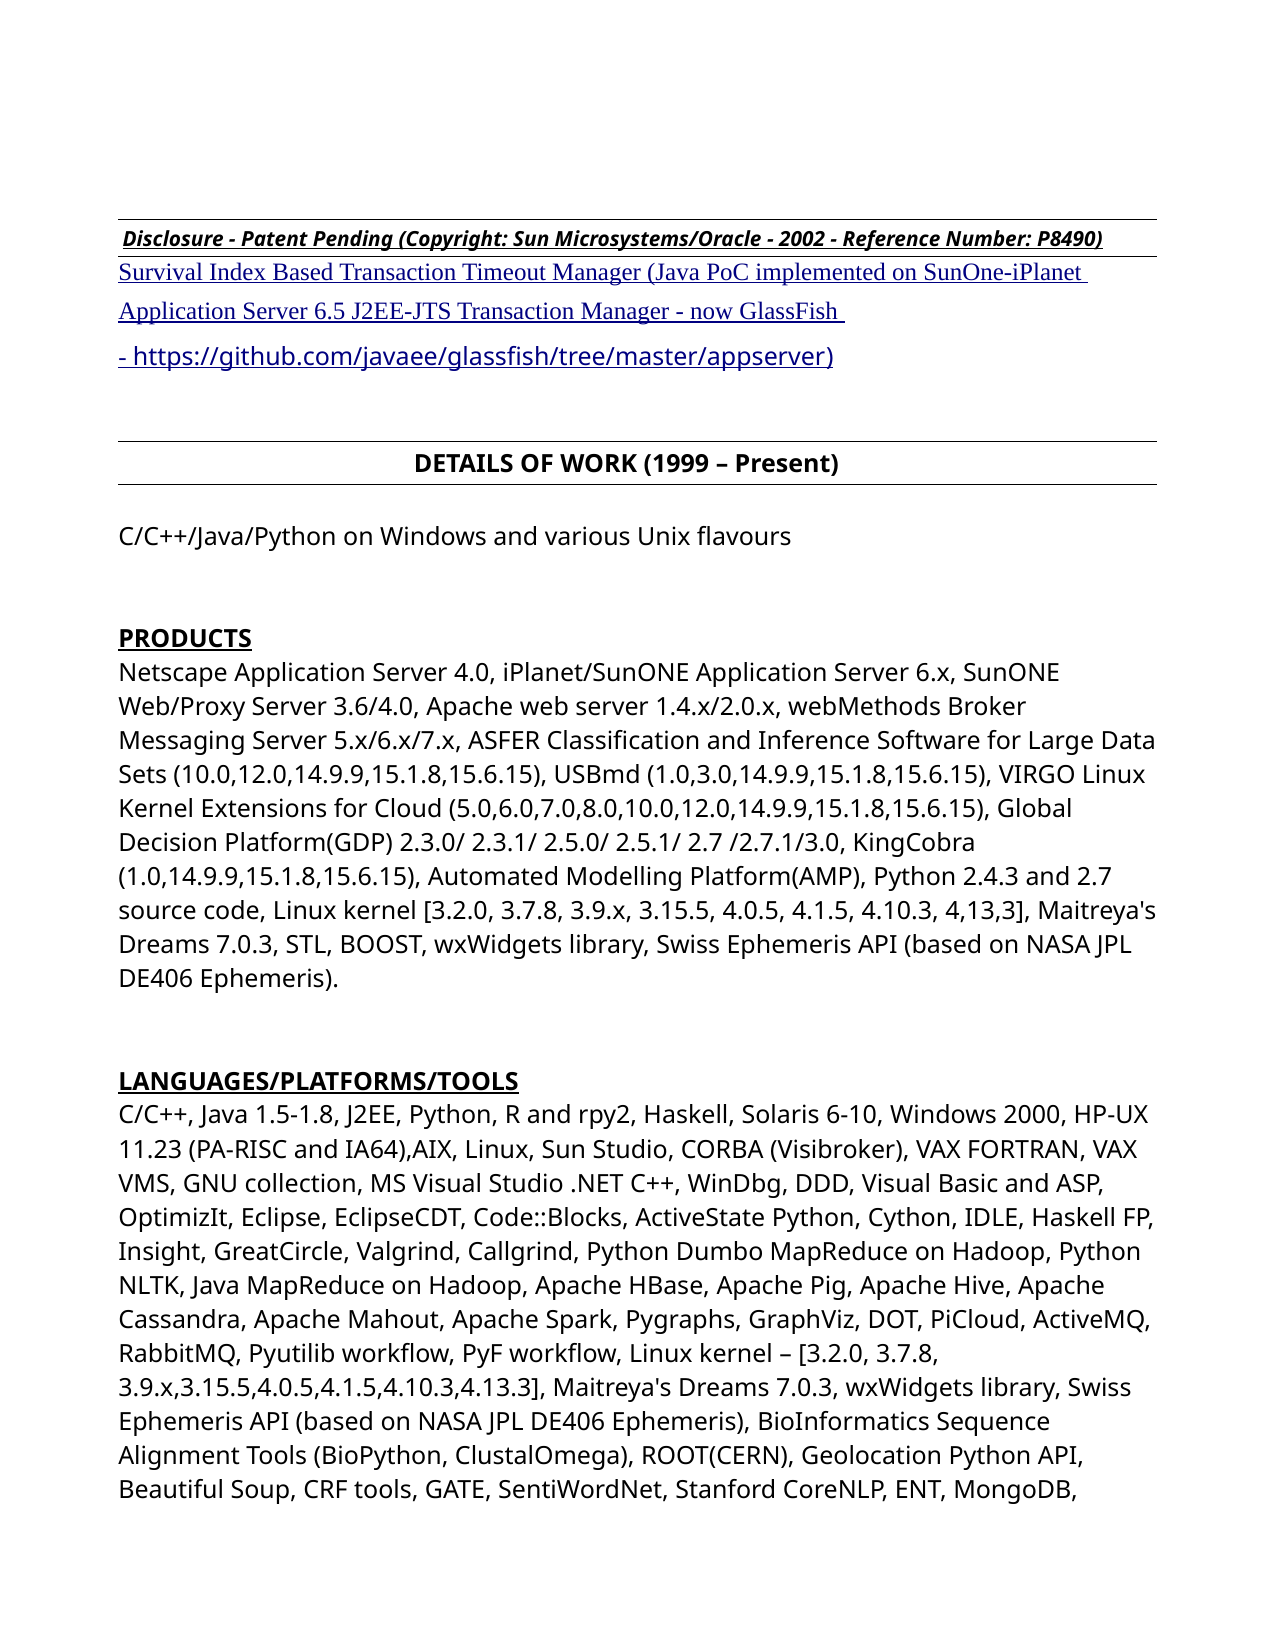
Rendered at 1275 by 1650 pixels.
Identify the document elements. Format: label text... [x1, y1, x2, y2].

text Netscape Application Server 4.0, iPlanet/SunONE Application Server 6.x, SunONE Web/Proxy Server 3.6/4.0, Apache web server 1.4.x/2.0.x, webMethods Broker Messaging Server 5.x/6.x/7.x, ASFER Classification and Inference Software for Large Data Sets (10.0,12.0,14.9.9,15.1.8,15.6.15), USBmd (1.0,3.0,14.9.9,15.1.8,15.6.15), VIRGO Linux Kernel Extensions for Cloud (5.0,6.0,7.0,8.0,10.0,12.0,14.9.9,15.1.8,15.6.15), Global Decision Platform(GDP) 2.3.0/ 2.3.1/ 2.5.0/ 2.5.1/ 2.7 /2.7.1/3.0, KingCobra (1.0,14.9.9,15.1.8,15.6.15), Automated Modelling Platform(AMP), Python 2.4.3 and 2.7 source code, Linux kernel [3.2.0, 3.7.8, 3.9.x, 3.15.5, 4.0.5, 4.1.5, 4.10.3, 4,13,3], Maitreya's Dreams 7.0.3, STL, BOOST, wxWidgets library, Swiss Ephemeris API (based on NASA JPL DE406 Ephemeris). [118, 654, 1157, 995]
text Disclosure - Patent Pending (Copyright: Sun Microsystems/Oracle - 2002 - Reference Number: P8490) [118, 220, 1157, 256]
text C/C++/Java/Python on Windows and various Unix flavours [118, 518, 1157, 552]
text LANGUAGES/PLATFORMS/TOOLS [118, 1063, 1157, 1097]
text DETAILS OF WORK (1999 – Present) [118, 442, 1157, 484]
text PRODUCTS [118, 620, 1157, 654]
text Survival Index Based Transaction Timeout Manager (Java PoC implemented on SunOne-iPlanet Application Server 6.5 J2EE-JTS Transaction Manager - now GlassFish - https://github.com/javaee/glassfish/tree/master/appserver) [118, 257, 1157, 372]
text C/C++, Java 1.5-1.8, J2EE, Python, R and rpy2, Haskell, Solaris 6-10, Windows 2000, HP-UX 11.23 (PA-RISC and IA64),AIX, Linux, Sun Studio, CORBA (Visibroker), VAX FORTRAN, VAX VMS, GNU collection, MS Visual Studio .NET C++, WinDbg, DDD, Visual Basic and ASP, OptimizIt, Eclipse, EclipseCDT, Code::Blocks, ActiveState Python, Cython, IDLE, Haskell FP, Insight, GreatCircle, Valgrind, Callgrind, Python Dumbo MapReduce on Hadoop, Python NLTK, Java MapReduce on Hadoop, Apache HBase, Apache Pig, Apache Hive, Apache Cassandra, Apache Mahout, Apache Spark, Pygraphs, GraphViz, DOT, PiCloud, ActiveMQ, RabbitMQ, Pyutilib workflow, PyF workflow, Linux kernel – [3.2.0, 3.7.8, 3.9.x,3.15.5,4.0.5,4.1.5,4.10.3,4.13.3], Maitreya's Dreams 7.0.3, wxWidgets library, Swiss Ephemeris API (based on NASA JPL DE406 Ephemeris), BioInformatics Sequence Alignment Tools (BioPython, ClustalOmega), ROOT(CERN), Geolocation Python API, Beautiful Soup, CRF tools, GATE, SentiWordNet, Stanford CoreNLP, ENT, MongoDB, [118, 1097, 1157, 1506]
